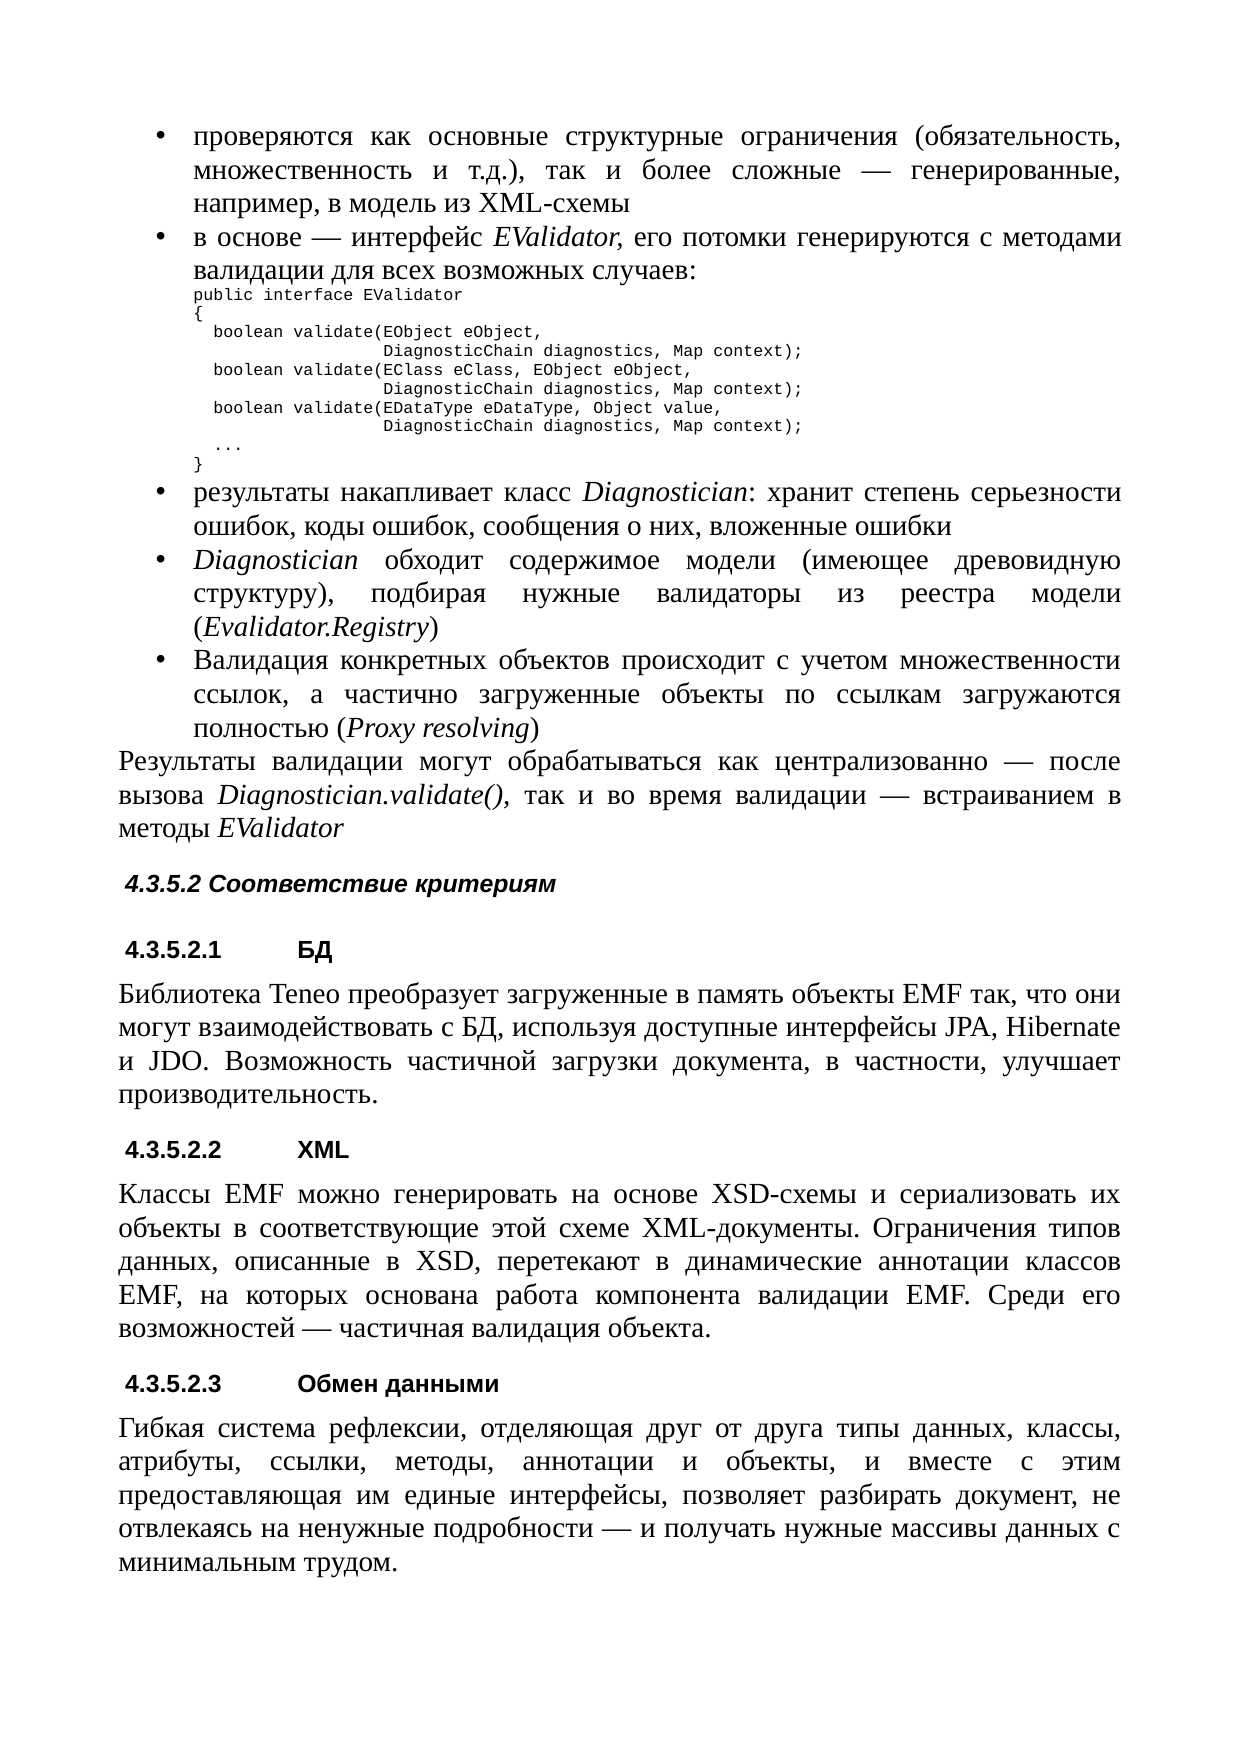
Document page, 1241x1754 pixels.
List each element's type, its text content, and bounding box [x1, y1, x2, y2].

list результаты накапливает класс Diagnostician: хранит степень серьезности ошибок, коды ошибок, сообщения о них, вложенные ошибки [156, 474, 1122, 542]
list Гибкая система рефлексии, отделяющая друг от друга типы данных, классы, атрибуты, ссылки, методы, аннотации и объекты, и вместе с этим предоставляющая им единые интерфейсы, позволяет разбирать документ, не отвлекаясь на ненужные подробности — и получать нужные массивы данных с минимальным трудом. [81, 1410, 1122, 1578]
list DiagnosticChain diagnostics, Map context); [156, 418, 1122, 437]
list Diagnostician обходит содержимое модели (имеющее древовидную структуру), подбирая нужные валидаторы из реестра модели (Evalidator.Registry) [156, 542, 1122, 642]
list } [156, 456, 1122, 474]
list DiagnosticChain diagnostics, Map context); [156, 380, 1122, 399]
list boolean validate(EObject eObject, [156, 324, 1122, 343]
subtitle Обмен данными [118, 1369, 1122, 1397]
subtitle Соответствие критериям [118, 869, 1122, 897]
subtitle XML [118, 1135, 1122, 1164]
list Библиотека Teneo преобразует загруженные в память объекты EMF так, что они могут взаимодействовать с БД, используя доступные интерфейсы JPA, Hibernate и JDO. Возможность частичной загрузки документа, в частности, улучшает производительность. [81, 976, 1122, 1110]
list ... [156, 437, 1122, 456]
subtitle БД [118, 935, 1122, 963]
list в основе — интерфейс EValidator, его потомки генерируются с методами валидации для всех возможных случаев: [156, 219, 1122, 286]
list проверяются как основные структурные ограничения (обязательность, множественность и т.д.), так и более сложные — генерированные, например, в модель из XML-схемы [156, 118, 1122, 219]
list Классы EMF можно генерировать на основе XSD-схемы и сериализовать их объекты в соответствующие этой схеме XML-документы. Ограничения типов данных, описанные в XSD, перетекают в динамические аннотации классов EMF, на которых основана работа компонента валидации EMF. Среди его возможностей — частичная валидация объекта. [81, 1176, 1122, 1344]
list { [156, 305, 1122, 324]
list public interface EValidator [156, 286, 1122, 305]
list DiagnosticChain diagnostics, Map context); [156, 343, 1122, 361]
list boolean validate(EClass eClass, EObject eObject, [156, 361, 1122, 380]
list Результаты валидации могут обрабатываться как централизованно — после вызова Diagnostician.validate(), так и во время валидации — встраиванием в методы EValidator [81, 743, 1122, 844]
list Валидация конкретных объектов происходит с учетом множественности ссылок, а частично загруженные объекты по ссылкам загружаются полностью (Proxy resolving) [156, 642, 1122, 743]
list boolean validate(EDataType eDataType, Object value, [156, 399, 1122, 418]
